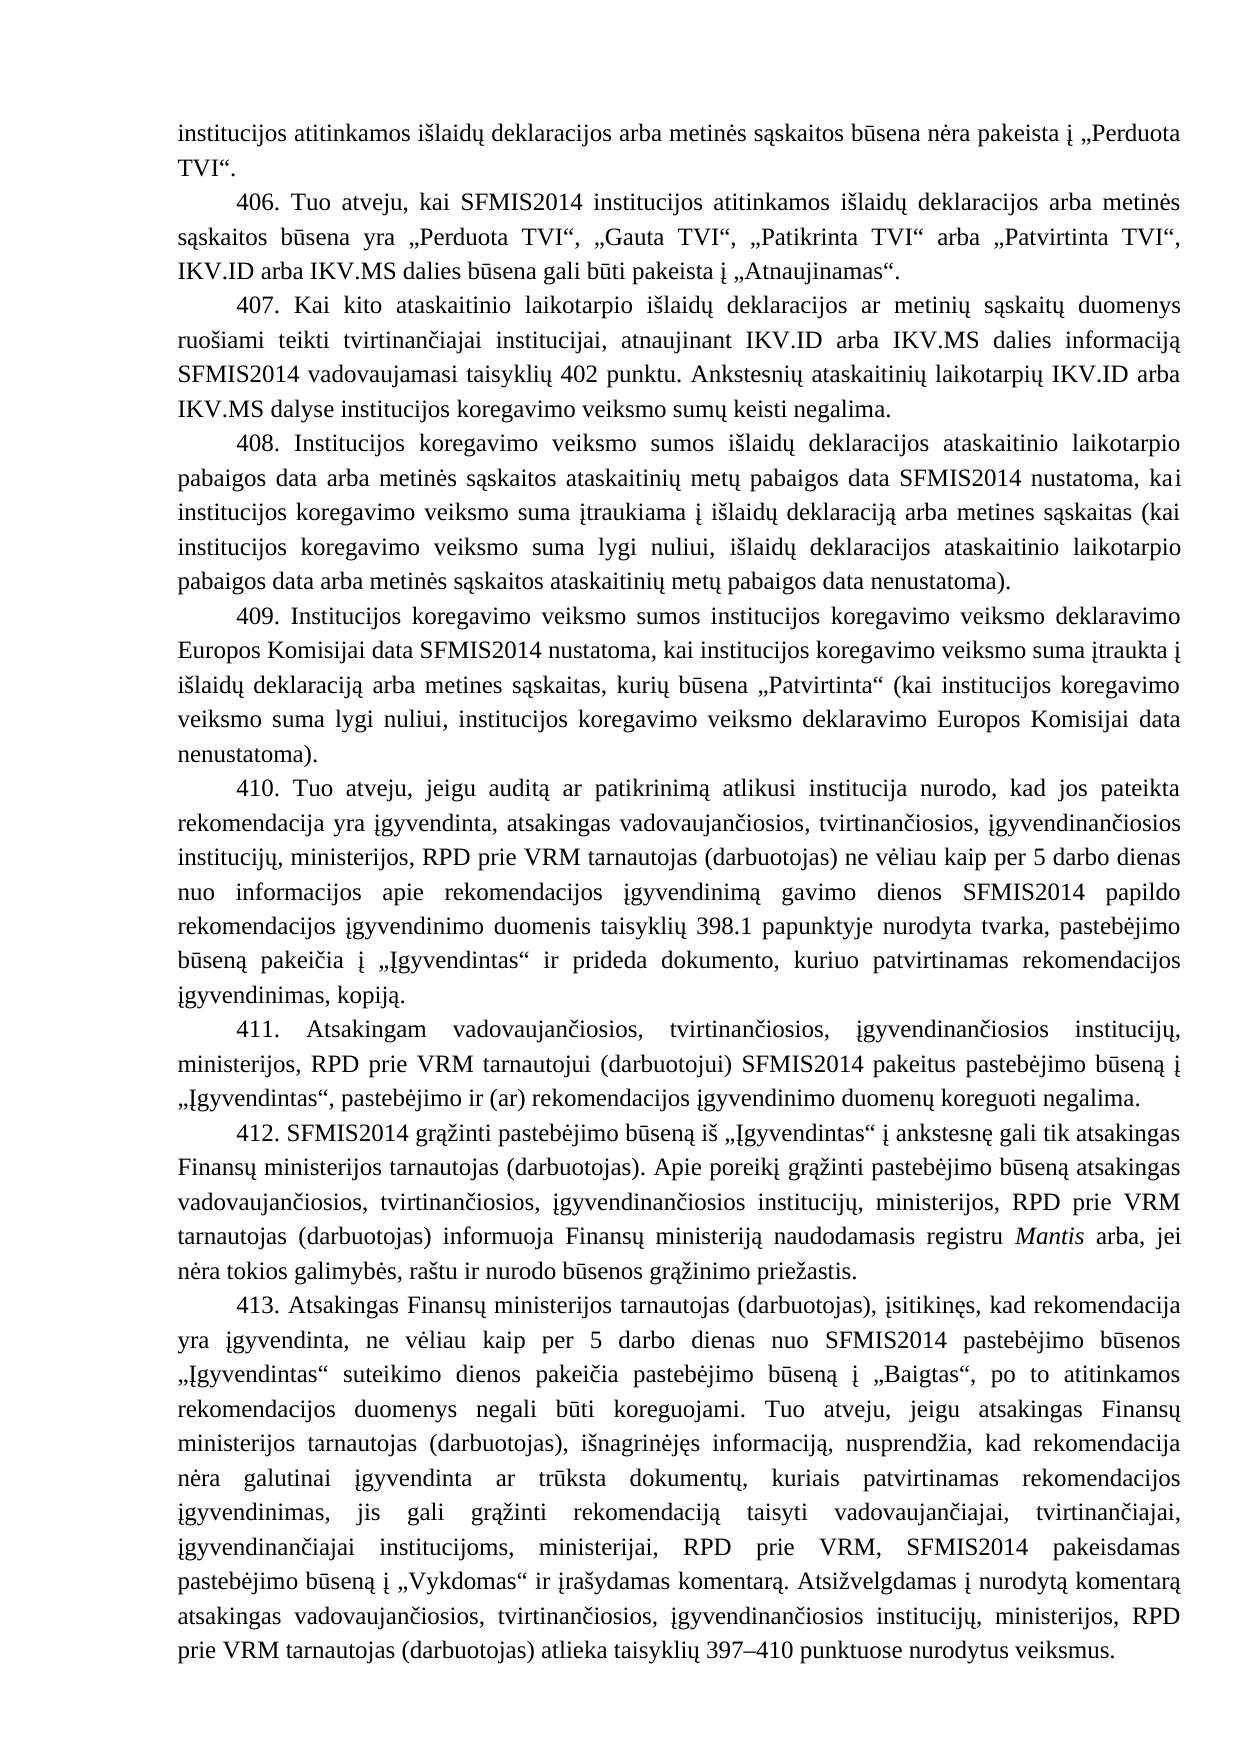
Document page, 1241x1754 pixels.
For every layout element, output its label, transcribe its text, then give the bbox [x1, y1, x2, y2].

text 407. Kai kito ataskaitinio laikotarpio išlaidų deklaracijos ar metinių sąskaitų duomenys ruošiami teikti tvirtinančiajai institucijai, atnaujinant IKV.ID arba IKV.MS dalies informaciją SFMIS2014 vadovaujamasi taisyklių 402 punktu. Ankstesnių ataskaitinių laikotarpių IKV.ID arba IKV.MS dalyse institucijos koregavimo veiksmo sumų keisti negalima. [177, 291, 1181, 423]
text 413. Atsakingas Finansų ministerijos tarnautojas (darbuotojas), įsitikinęs, kad rekomendacija yra įgyvendinta, ne vėliau kaip per 5 darbo dienas nuo SFMIS2014 pastebėjimo būsenos „Įgyvendintas“ suteikimo dienos pakeičia pastebėjimo būseną į „Baigtas“, po to atitinkamos rekomendacijos duomenys negali būti koreguojami. Tuo atveju, jeigu atsakingas Finansų ministerijos tarnautojas (darbuotojas), išnagrinėjęs informaciją, nusprendžia, kad rekomendacija nėra galutinai įgyvendinta ar trūksta dokumentų, kuriais patvirtinamas rekomendacijos įgyvendinimas, jis gali grąžinti rekomendaciją taisyti vadovaujančiajai, tvirtinančiajai, įgyvendinančiajai institucijoms, ministerijai, RPD prie VRM, SFMIS2014 pakeisdamas pastebėjimo būseną į „Vykdomas“ ir įrašydamas komentarą. Atsižvelgdamas į nurodytą komentarą atsakingas vadovaujančiosios, tvirtinančiosios, įgyvendinančiosios institucijų, ministerijos, RPD prie VRM tarnautojas (darbuotojas) atlieka taisyklių 397–410 punktuose nurodytus veiksmus. [177, 1290, 1181, 1664]
text 410. Tuo atveju, jeigu auditą ar patikrinimą atlikusi institucija nurodo, kad jos pateikta rekomendacija yra įgyvendinta, atsakingas vadovaujančiosios, tvirtinančiosios, įgyvendinančiosios institucijų, ministerijos, RPD prie VRM tarnautojas (darbuotojas) ne vėliau kaip per 5 darbo dienas nuo informacijos apie rekomendacijos įgyvendinimą gavimo dienos SFMIS2014 papildo rekomendacijos įgyvendinimo duomenis taisyklių 398.1 papunktyje nurodyta tvarka, pastebėjimo būseną pakeičia į „Įgyvendintas“ ir prideda dokumento, kuriuo patvirtinamas rekomendacijos įgyvendinimas, kopiją. [177, 773, 1181, 1009]
text 406. Tuo atveju, kai SFMIS2014 institucijos atitinkamos išlaidų deklaracijos arba metinės sąskaitos būsena yra „Perduota TVI“, „Gauta TVI“, „Patikrinta TVI“ arba „Patvirtinta TVI“, IKV.ID arba IKV.MS dalies būsena gali būti pakeista į „Atnaujinamas“. [177, 187, 1181, 285]
text 411. Atsakingam vadovaujančiosios, tvirtinančiosios, įgyvendinančiosios institucijų, ministerijos, RPD prie VRM tarnautojui (darbuotojui) SFMIS2014 pakeitus pastebėjimo būseną į „Įgyvendintas“, pastebėjimo ir (ar) rekomendacijos įgyvendinimo duomenų koreguoti negalima. [177, 1014, 1181, 1112]
text 408. Institucijos koregavimo veiksmo sumos išlaidų deklaracijos ataskaitinio laikotarpio pabaigos data arba metinės sąskaitos ataskaitinių metų pabaigos data SFMIS2014 nustatoma, kai institucijos koregavimo veiksmo suma įtraukiama į išlaidų deklaraciją arba metines sąskaitas (kai institucijos koregavimo veiksmo suma lygi nuliui, išlaidų deklaracijos ataskaitinio laikotarpio pabaigos data arba metinės sąskaitos ataskaitinių metų pabaigos data nenustatoma). [177, 428, 1181, 595]
text institucijos atitinkamos išlaidų deklaracijos arba metinės sąskaitos būsena nėra pakeista į „Perduota TVI“. [177, 118, 1181, 181]
text 412. SFMIS2014 grąžinti pastebėjimo būseną iš „Įgyvendintas“ į ankstesnę gali tik atsakingas Finansų ministerijos tarnautojas (darbuotojas). Apie poreikį grąžinti pastebėjimo būseną atsakingas vadovaujančiosios, tvirtinančiosios, įgyvendinančiosios institucijų, ministerijos, RPD prie VRM tarnautojas (darbuotojas) informuoja Finansų ministeriją naudodamasis registru Mantis arba, jei nėra tokios galimybės, raštu ir nurodo būsenos grąžinimo priežastis. [177, 1118, 1181, 1285]
text 409. Institucijos koregavimo veiksmo sumos institucijos koregavimo veiksmo deklaravimo Europos Komisijai data SFMIS2014 nustatoma, kai institucijos koregavimo veiksmo suma įtraukta į išlaidų deklaraciją arba metines sąskaitas, kurių būsena „Patvirtinta“ (kai institucijos koregavimo veiksmo suma lygi nuliui, institucijos koregavimo veiksmo deklaravimo Europos Komisijai data nenustatoma). [177, 601, 1181, 767]
